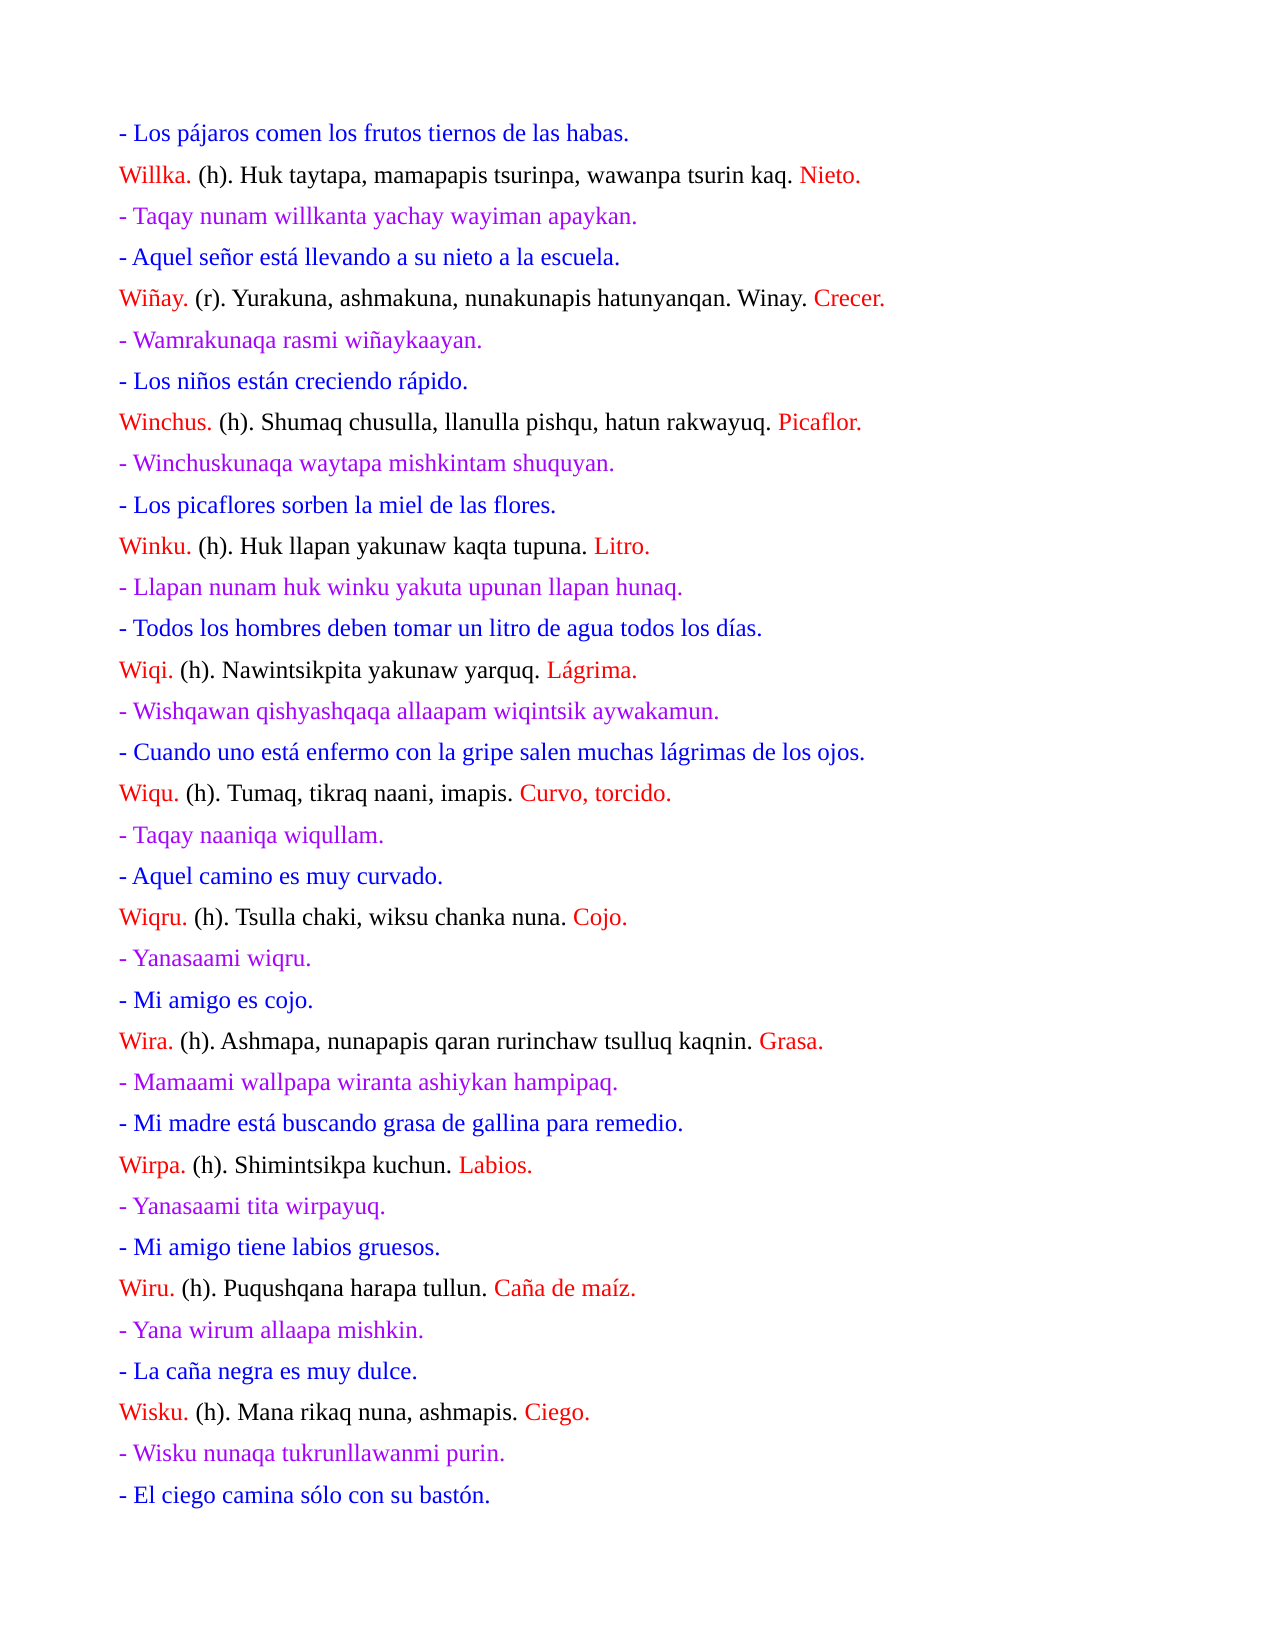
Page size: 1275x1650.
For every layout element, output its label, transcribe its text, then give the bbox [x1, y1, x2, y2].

text - El ciego camina sólo con su bastón. [118, 1480, 1156, 1508]
text Wiru. (h). Puqushqana harapa tullun. Caña de maíz. [118, 1273, 1156, 1302]
text Wiqi. (h). Nawintsikpita yakunaw yarquq. Lágrima. [118, 655, 1156, 683]
text - Llapan nunam huk winku yakuta upunan llapan hunaq. [118, 572, 1156, 601]
text - Aquel camino es muy curvado. [118, 861, 1156, 890]
text Wira. (h). Ashmapa, nunapapis qaran rurinchaw tsulluq kaqnin. Grasa. [118, 1026, 1156, 1055]
text Willka. (h). Huk taytapa, mamapapis tsurinpa, wawanpa tsurin kaq. Nieto. [118, 160, 1156, 188]
text - Mi amigo es cojo. [118, 985, 1156, 1013]
text - Yanasaami tita wirpayuq. [118, 1191, 1156, 1220]
text - Los picaflores sorben la miel de las flores. [118, 490, 1156, 518]
text - Yanasaami wiqru. [118, 943, 1156, 972]
text - Mamaami wallpapa wiranta ashiykan hampipaq. [118, 1067, 1156, 1096]
text - Cuando uno está enfermo con la gripe salen muchas lágrimas de los ojos. [118, 737, 1156, 766]
text Wiqu. (h). Tumaq, tikraq naani, imapis. Curvo, torcido. [118, 778, 1156, 807]
text Winku. (h). Huk llapan yakunaw kaqta tupuna. Litro. [118, 531, 1156, 560]
text - Mi amigo tiene labios gruesos. [118, 1232, 1156, 1261]
text - Yana wirum allaapa mishkin. [118, 1315, 1156, 1343]
text Winchus. (h). Shumaq chusulla, llanulla pishqu, hatun rakwayuq. Picaflor. [118, 407, 1156, 436]
text Wisku. (h). Mana rikaq nuna, ashmapis. Ciego. [118, 1397, 1156, 1426]
text Wiqru. (h). Tsulla chaki, wiksu chanka nuna. Cojo. [118, 902, 1156, 931]
text - La caña negra es muy dulce. [118, 1356, 1156, 1385]
text Wiñay. (r). Yurakuna, ashmakuna, nunakunapis hatunyanqan. Winay. Crecer. [118, 283, 1156, 312]
text - Todos los hombres deben tomar un litro de agua todos los días. [118, 613, 1156, 642]
text - Los niños están creciendo rápido. [118, 366, 1156, 395]
text - Wisku nunaqa tukrunllawanmi purin. [118, 1438, 1156, 1467]
text Wirpa. (h). Shimintsikpa kuchun. Labios. [118, 1150, 1156, 1178]
text - Winchuskunaqa waytapa mishkintam shuquyan. [118, 448, 1156, 477]
text - Los pájaros comen los frutos tiernos de las habas. [118, 118, 1156, 147]
text - Wamrakunaqa rasmi wiñaykaayan. [118, 325, 1156, 353]
text - Mi madre está buscando grasa de gallina para remedio. [118, 1108, 1156, 1137]
text - Taqay naaniqa wiqullam. [118, 820, 1156, 848]
text - Wishqawan qishyashqaqa allaapam wiqintsik aywakamun. [118, 696, 1156, 725]
text - Taqay nunam willkanta yachay wayiman apaykan. [118, 201, 1156, 230]
text - Aquel señor está llevando a su nieto a la escuela. [118, 242, 1156, 271]
